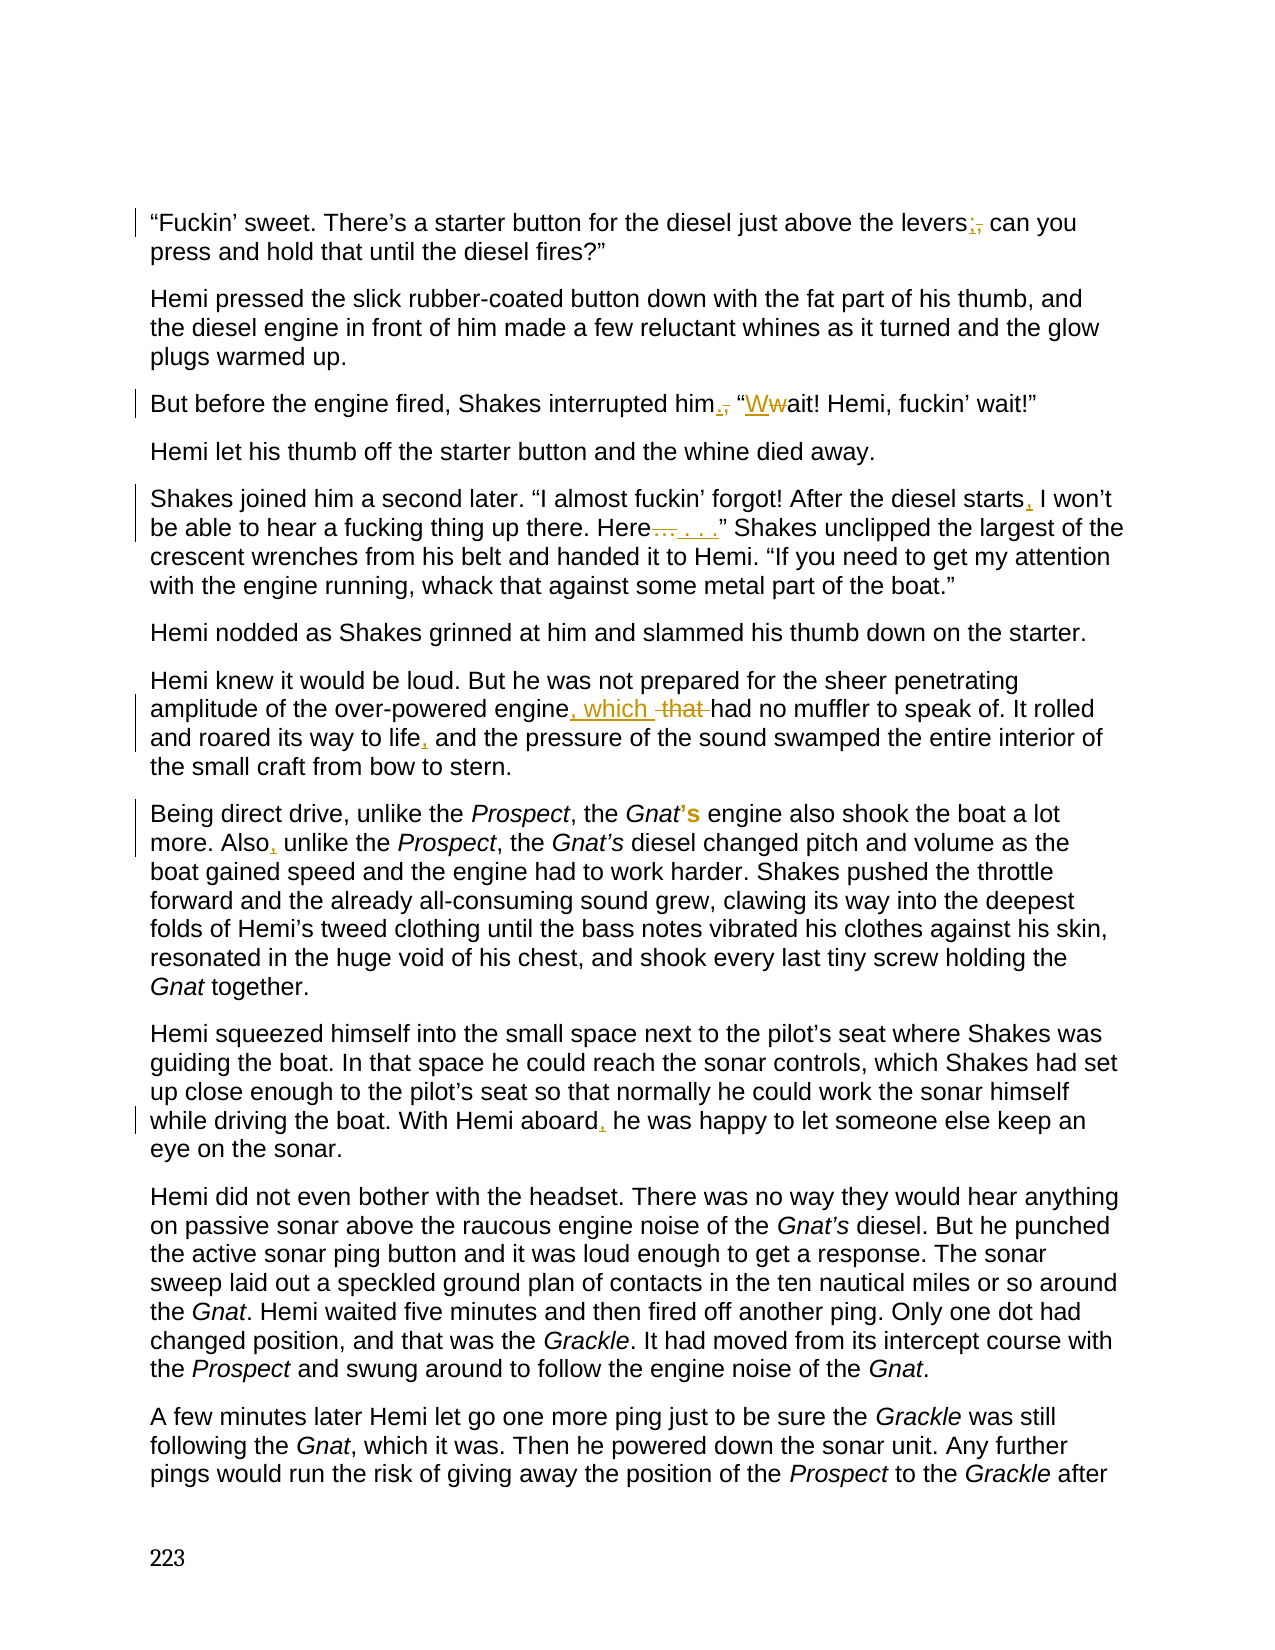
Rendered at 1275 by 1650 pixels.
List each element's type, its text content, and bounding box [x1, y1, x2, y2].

text Shakes joined him a second later. “I almost fuckin’ forgot! After the diesel starts, I won’t be able to hear a fucking thing up there. Here . . .” Shakes unclipped the largest of the crescent wrenches from his belt and handed it to Hemi. “If you need to get my attention with the engine running, whack that against some metal part of the boat.” [150, 484, 1125, 599]
text Hemi pressed the slick rubber-coated button down with the fat part of his thumb, and the diesel engine in front of him made a few reluctant whines as it turned and the glow plugs warmed up. [150, 284, 1125, 371]
text But before the engine fired, Shakes interrupted him. “Wait! Hemi, fuckin’ wait!” [150, 389, 1125, 418]
text Hemi nodded as Shakes grinned at him and slammed his thumb down on the starter. [150, 618, 1125, 647]
text Hemi did not even bother with the headset. There was no way they would hear anything on passive sonar above the raucous engine noise of the Gnat’s diesel. But he punched the active sonar ping button and it was loud enough to get a response. The sonar sweep laid out a speckled ground plan of contacts in the ten nautical miles or so around the Gnat. Hemi waited five minutes and then fired off another ping. Only one dot had changed position, and that was the Grackle. It had moved from its intercept course with the Prospect and swung around to follow the engine noise of the Gnat. [150, 1182, 1125, 1383]
text A few minutes later Hemi let go one more ping just to be sure the Grackle was still following the Gnat, which it was. Then he powered down the sonar unit. Any further pings would run the risk of giving away the position of the Prospect to the Grackle after [150, 1402, 1125, 1488]
text “Fuckin’ sweet. There’s a starter button for the diesel just above the levers; can you press and hold that until the diesel fires?” [150, 208, 1125, 266]
text Hemi knew it would be loud. But he was not prepared for the sheer penetrating amplitude of the over-powered engine, which had no muffler to speak of. It rolled and roared its way to life, and the pressure of the sound swamped the entire interior of the small craft from bow to stern. [150, 666, 1125, 781]
text Hemi squeezed himself into the small space next to the pilot’s seat where Shakes was guiding the boat. In that space he could reach the sonar controls, which Shakes had set up close enough to the pilot’s seat so that normally he could work the sonar himself while driving the boat. With Hemi aboard, he was happy to let someone else keep an eye on the sonar. [150, 1019, 1125, 1163]
text Being direct drive, unlike the Prospect, the Gnat’s engine also shook the boat a lot more. Also, unlike the Prospect, the Gnat’s diesel changed pitch and volume as the boat gained speed and the engine had to work harder. Shakes pushed the throttle forward and the already all-consuming sound grew, clawing its way into the deepest folds of Hemi’s tweed clothing until the bass notes vibrated his clothes against his skin, resonated in the huge void of his chest, and shook every last tiny screw holding the Gnat together. [150, 799, 1125, 1001]
text Hemi let his thumb off the starter button and the whine died away. [150, 437, 1125, 466]
